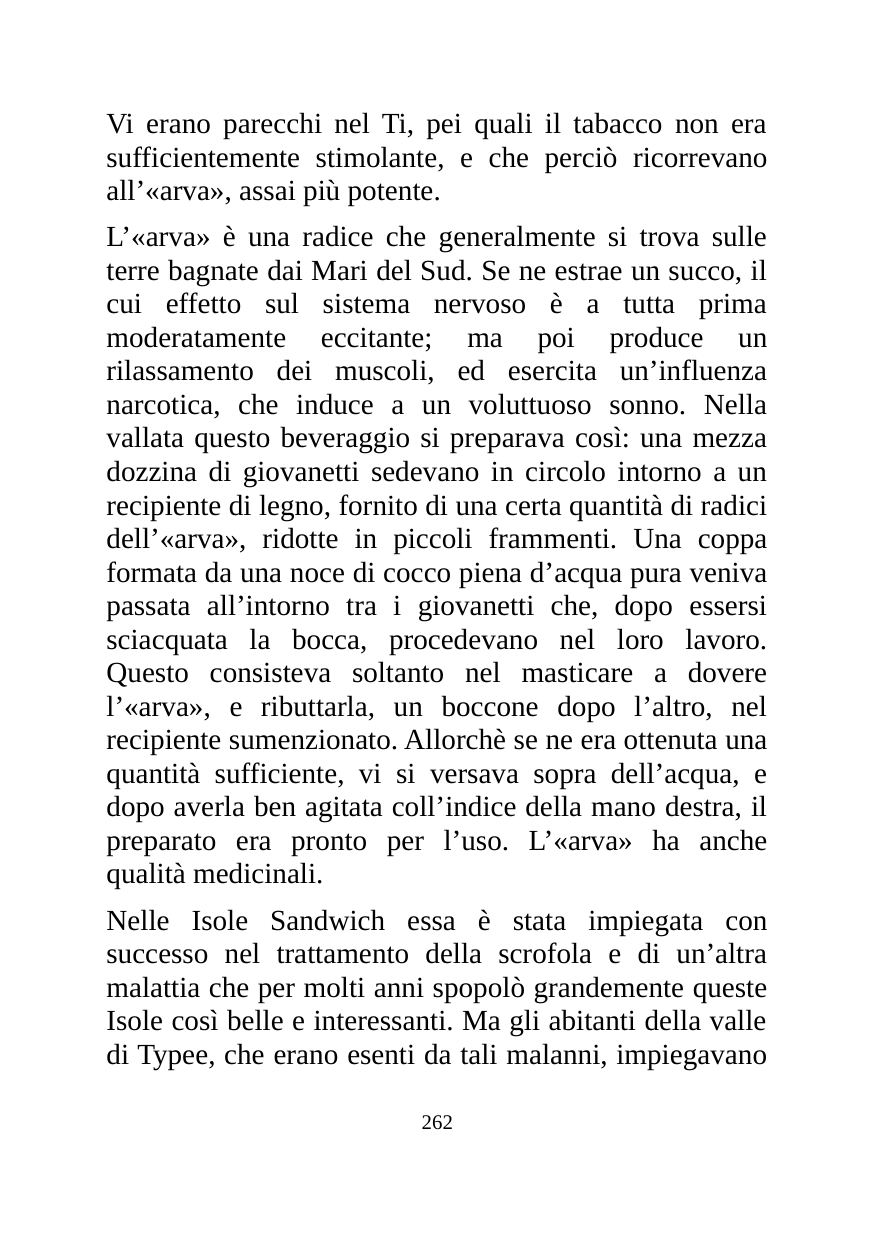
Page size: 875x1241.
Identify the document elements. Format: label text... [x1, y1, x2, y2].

text Vi erano parecchi nel Ti, pei quali il tabacco non era sufficientemente stimolante, e che perciò ricorrevano all’«arva», assai più potente. [106, 106, 768, 207]
text L’«arva» è una radice che generalmente si trova sulle terre bagnate dai Mari del Sud. Se ne estrae un succo, il cui effetto sul sistema nervoso è a tutta prima moderatamente eccitante; ma poi produce un rilassamento dei muscoli, ed esercita un’influenza narcotica, che induce a un voluttuoso sonno. Nella vallata questo beveraggio si preparava così: una mezza dozzina di giovanetti sedevano in circolo intorno a un recipiente di legno, fornito di una certa quantità di radici dell’«arva», ridotte in piccoli frammenti. Una coppa formata da una noce di cocco piena d’acqua pura veniva passata all’intorno tra i giovanetti che, dopo essersi sciacquata la bocca, procedevano nel loro lavoro. Questo consisteva soltanto nel masticare a dovere l’«arva», e ributtarla, un boccone dopo l’altro, nel recipiente sumenzionato. Allorchè se ne era ottenuta una quantità sufficiente, vi si versava sopra dell’acqua, e dopo averla ben agitata coll’indice della mano destra, il preparato era pronto per l’uso. L’«arva» ha anche qualità medicinali. [106, 219, 768, 890]
text Nelle Isole Sandwich essa è stata impiegata con successo nel trattamento della scrofola e di un’altra malattia che per molti anni spopolò grandemente queste Isole così belle e interessanti. Ma gli abitanti della valle di Typee, che erano esenti da tali malanni, impiegavano [106, 903, 768, 1070]
